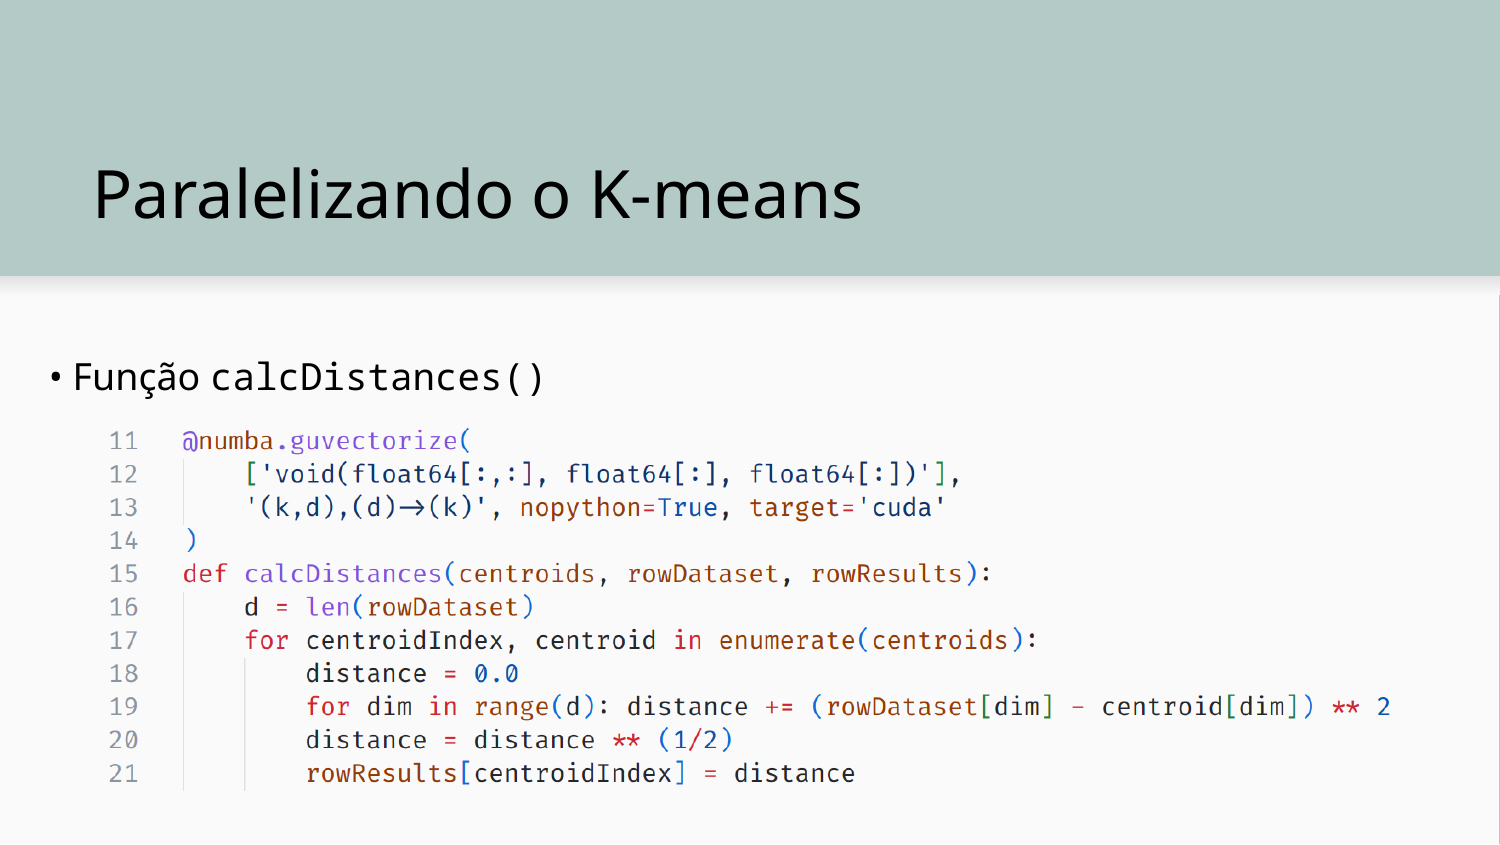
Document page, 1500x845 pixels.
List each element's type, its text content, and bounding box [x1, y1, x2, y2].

list • Função calcDistances() [34, 337, 1463, 788]
title Paralelizando o K-means [77, 121, 1427, 248]
picture [93, 425, 1407, 794]
